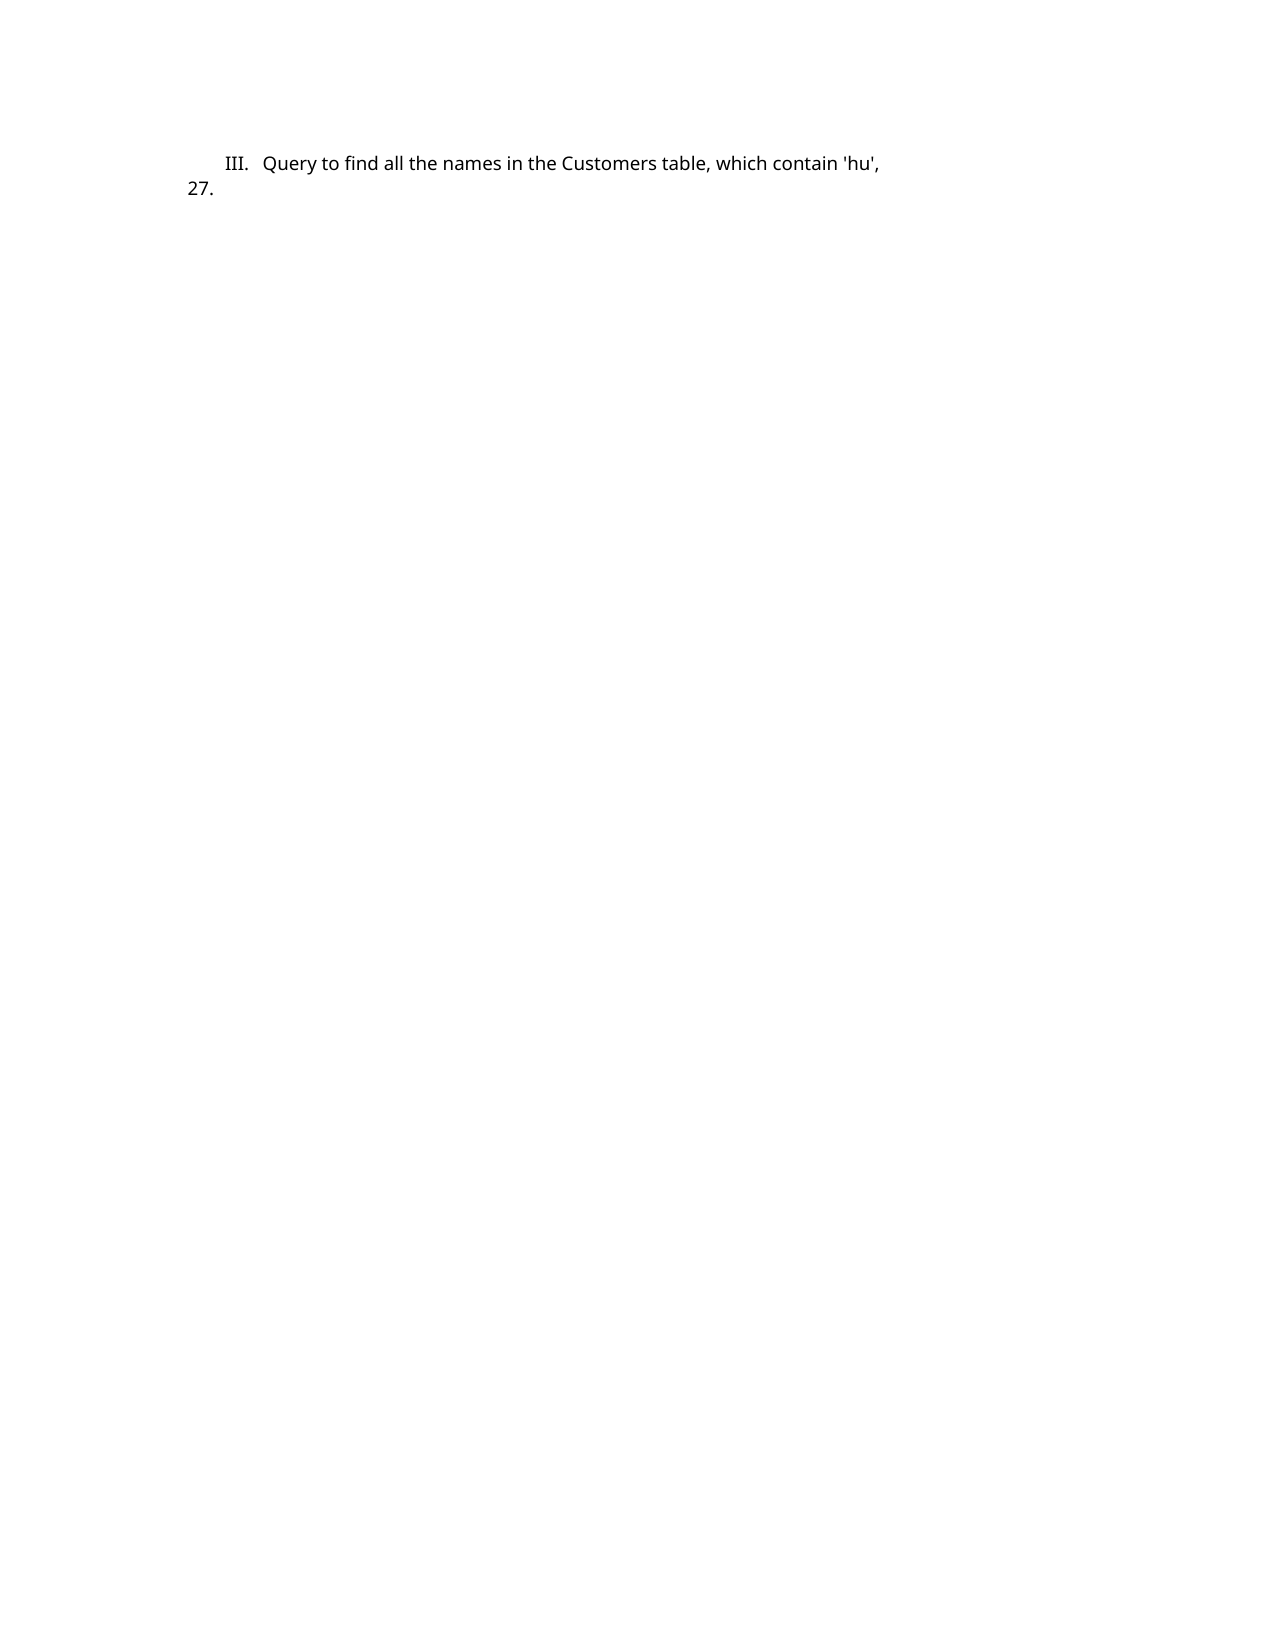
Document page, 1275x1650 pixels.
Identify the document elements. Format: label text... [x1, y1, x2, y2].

list Query to find all the names in the Customers table, which contain 'hu', [225, 150, 1125, 176]
